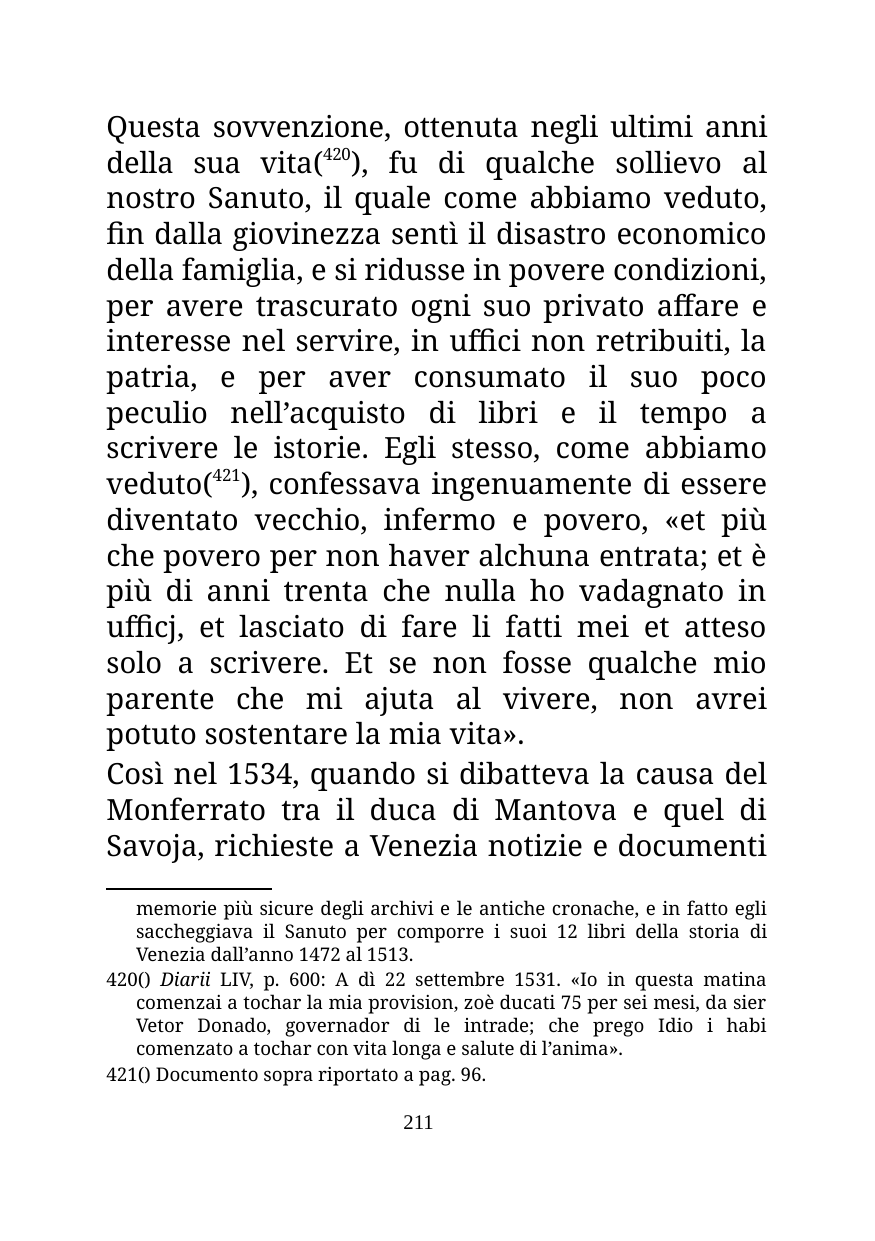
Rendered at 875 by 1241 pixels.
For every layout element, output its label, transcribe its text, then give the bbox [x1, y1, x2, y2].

text () Documento sopra riportato a pag. 96. [106, 1061, 768, 1087]
text Questa sovvenzione, ottenuta negli ultimi anni della sua vita(), fu di qualche sollievo al nostro Sanuto, il quale come abbiamo veduto, fin dalla giovinezza sentì il disastro economico della famiglia, e si ridusse in povere condizioni, per avere trascurato ogni suo privato affare e interesse nel servire, in uffici non retribuiti, la patria, e per aver consumato il suo poco peculio nell’acquisto di libri e il tempo a scrivere le istorie. Egli stesso, come abbiamo veduto(), confessava ingenuamente di essere diventato vecchio, infermo e povero, «et più che povero per non haver alchuna entrata; et è più di anni trenta che nulla ho vadagnato in ufficj, et lasciato di fare li fatti mei et atteso solo a scrivere. Et se non fosse qualche mio parente che mi ajuta al vivere, non avrei potuto sostentare la mia vita». [106, 106, 768, 753]
text memorie più sicure degli archivi e le antiche cronache, e in fatto egli saccheggiava il Sanuto per comporre i suoi 12 libri della storia di Venezia dall’anno 1472 al 1513. [106, 895, 768, 967]
text () Diarii LIV, p. 600: A dì 22 settembre 1531. «Io in questa matina comenzai a tochar la mia provision, zoè ducati 75 per sei mesi, da sier Vetor Donado, governador di le intrade; che prego Idio i habi comenzato a tochar con vita longa e salute di l’anima». [106, 967, 768, 1061]
text Così nel 1534, quando si dibatteva la causa del Monferrato tra il duca di Mantova e quel di Savoja, richieste a Venezia notizie e documenti [106, 753, 768, 864]
